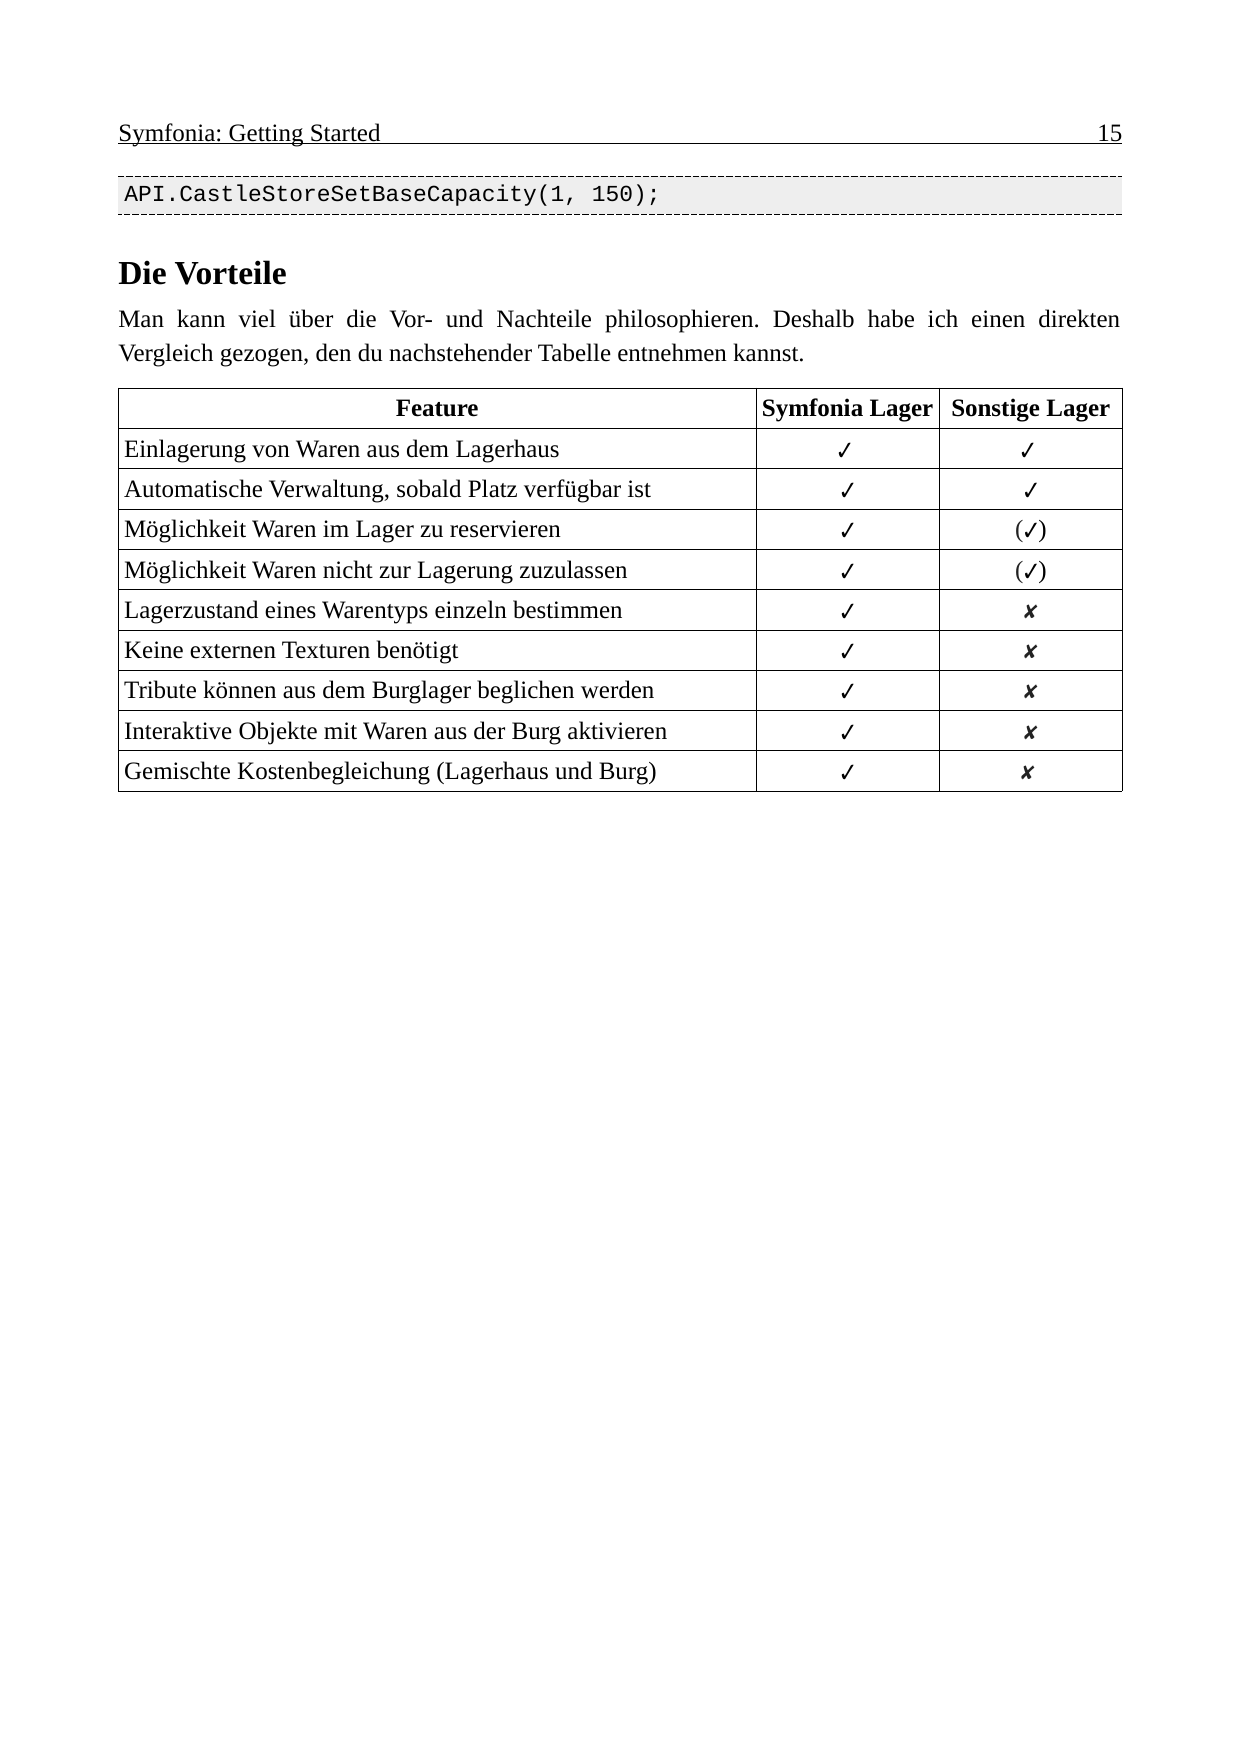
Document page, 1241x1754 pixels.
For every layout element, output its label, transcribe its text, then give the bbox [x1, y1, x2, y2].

table_cell Tribute können aus dem Burglager beglichen werden [119, 671, 756, 710]
table_cell Möglichkeit Waren nicht zur Lagerung zuzulassen [119, 550, 756, 589]
table_cell ✔ [757, 751, 939, 791]
table_cell ✘ [940, 711, 1122, 750]
text API.CastleStoreSetBaseCapacity(1, 150); [118, 176, 1122, 214]
table_cell Lagerzustand eines Warentyps einzeln bestimmen [119, 590, 756, 629]
table_cell Möglichkeit Waren im Lager zu reservieren [119, 510, 756, 549]
table_cell (✔) [940, 550, 1122, 589]
table_cell ✘ [940, 671, 1122, 710]
table_cell ✔ [757, 429, 939, 468]
table_cell Einlagerung von Waren aus dem Lagerhaus [119, 429, 756, 468]
subtitle Die Vorteile [118, 253, 1122, 292]
table_cell ✔ [757, 711, 939, 750]
table_cell (✔) [940, 510, 1122, 549]
table_cell ✔ [757, 510, 939, 549]
table_header Sonstige Lager [940, 389, 1122, 428]
table_cell ✘ [940, 751, 1122, 791]
table_header Symfonia Lager [757, 389, 939, 428]
table_cell Interaktive Objekte mit Waren aus der Burg aktivieren [119, 711, 756, 750]
table_cell ✔ [940, 429, 1122, 468]
table_cell ✔ [940, 469, 1122, 508]
table_cell ✔ [757, 671, 939, 710]
table_cell ✔ [757, 590, 939, 629]
table_cell Keine externen Texturen benötigt [119, 631, 756, 670]
table_cell ✔ [757, 631, 939, 670]
table_cell ✘ [940, 590, 1122, 629]
table_cell Gemischte Kostenbegleichung (Lagerhaus und Burg) [119, 751, 756, 791]
text Man kann viel über die Vor- und Nachteile philosophieren. Deshalb habe ich einen direkten Vergleich gezogen, den du nachstehender Tabelle entnehmen kannst. [118, 304, 1122, 367]
table_cell ✘ [940, 631, 1122, 670]
table_cell ✔ [757, 550, 939, 589]
table_cell Automatische Verwaltung, sobald Platz verfügbar ist [119, 469, 756, 508]
table_cell ✔ [757, 469, 939, 508]
table_header Feature [119, 389, 756, 428]
